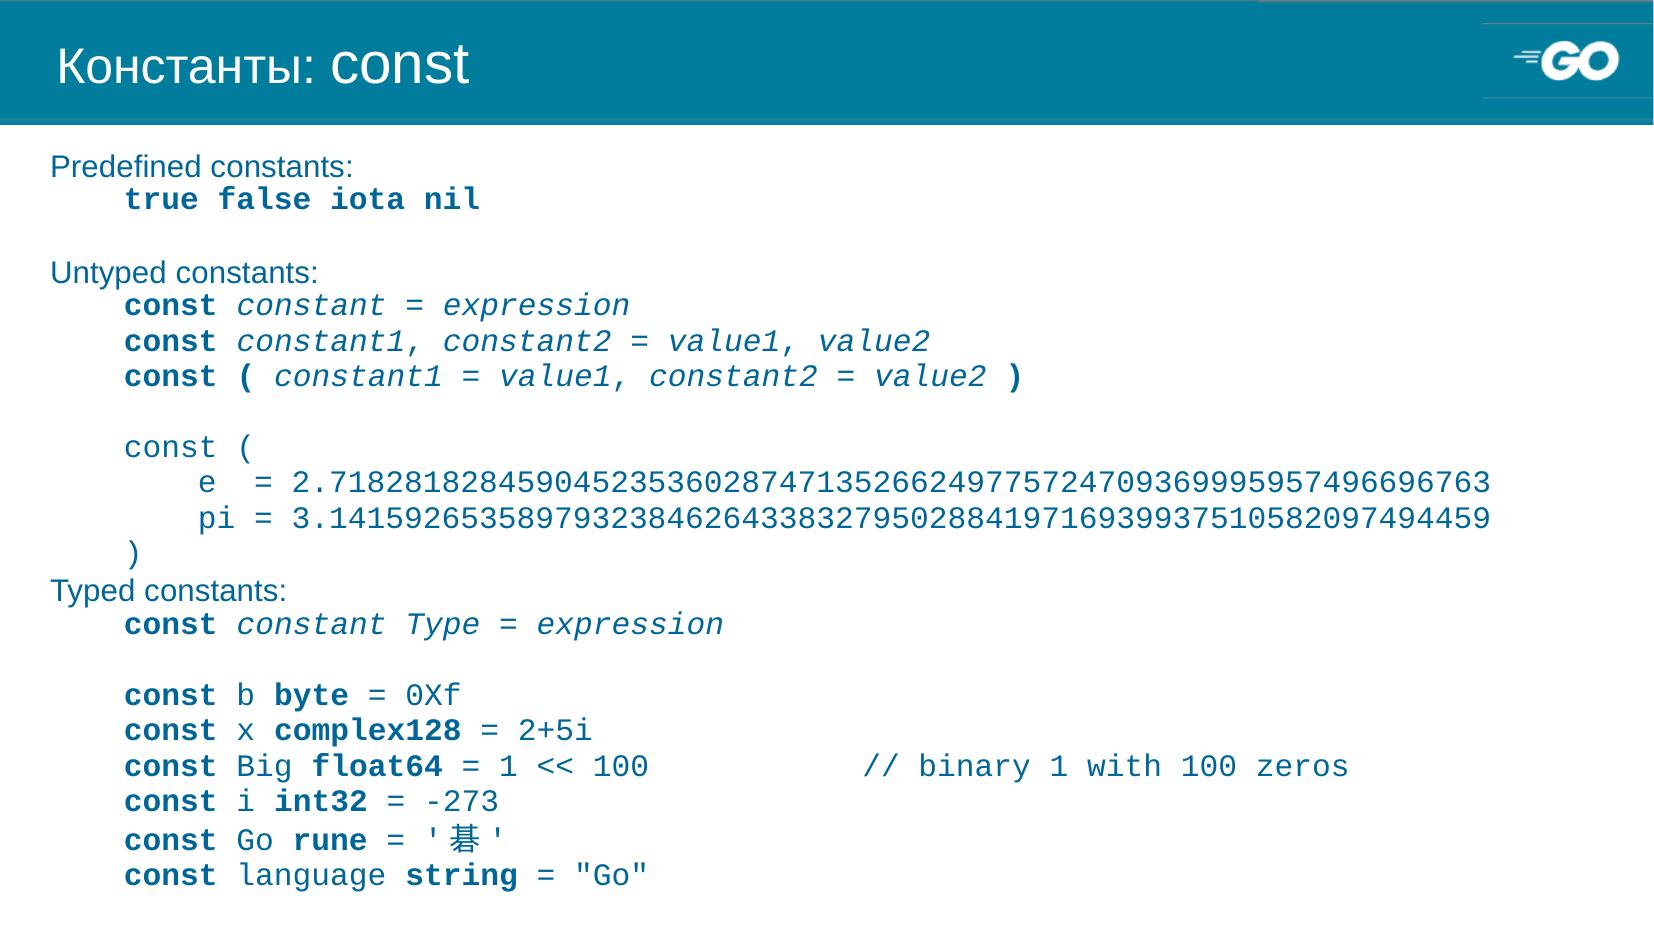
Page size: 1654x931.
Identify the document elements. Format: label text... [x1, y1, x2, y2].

picture [1542, 41, 1619, 81]
text_box Константы: const [41, 23, 1495, 104]
text_box Predefined constants: true false iota nil Untyped constants: const constant = expression const constant1, constant2 = value1, value2 const ( constant1 = value1, constant2 = value2 ) const ( e = 2.71828182845904523536028747135266249775724709369995957496696763 pi = 3.14159265358979323846264338327950288419716939937510582097494459 ) Typed constants: const constant Type = expression const b byte = 0Xf const x complex128 = 2+5i const Big float64 = 1 << 100 // binary 1 with 100 zeros const i int32 = -273 const Go rune = '碁' const language string = "Go" [35, 141, 1619, 903]
